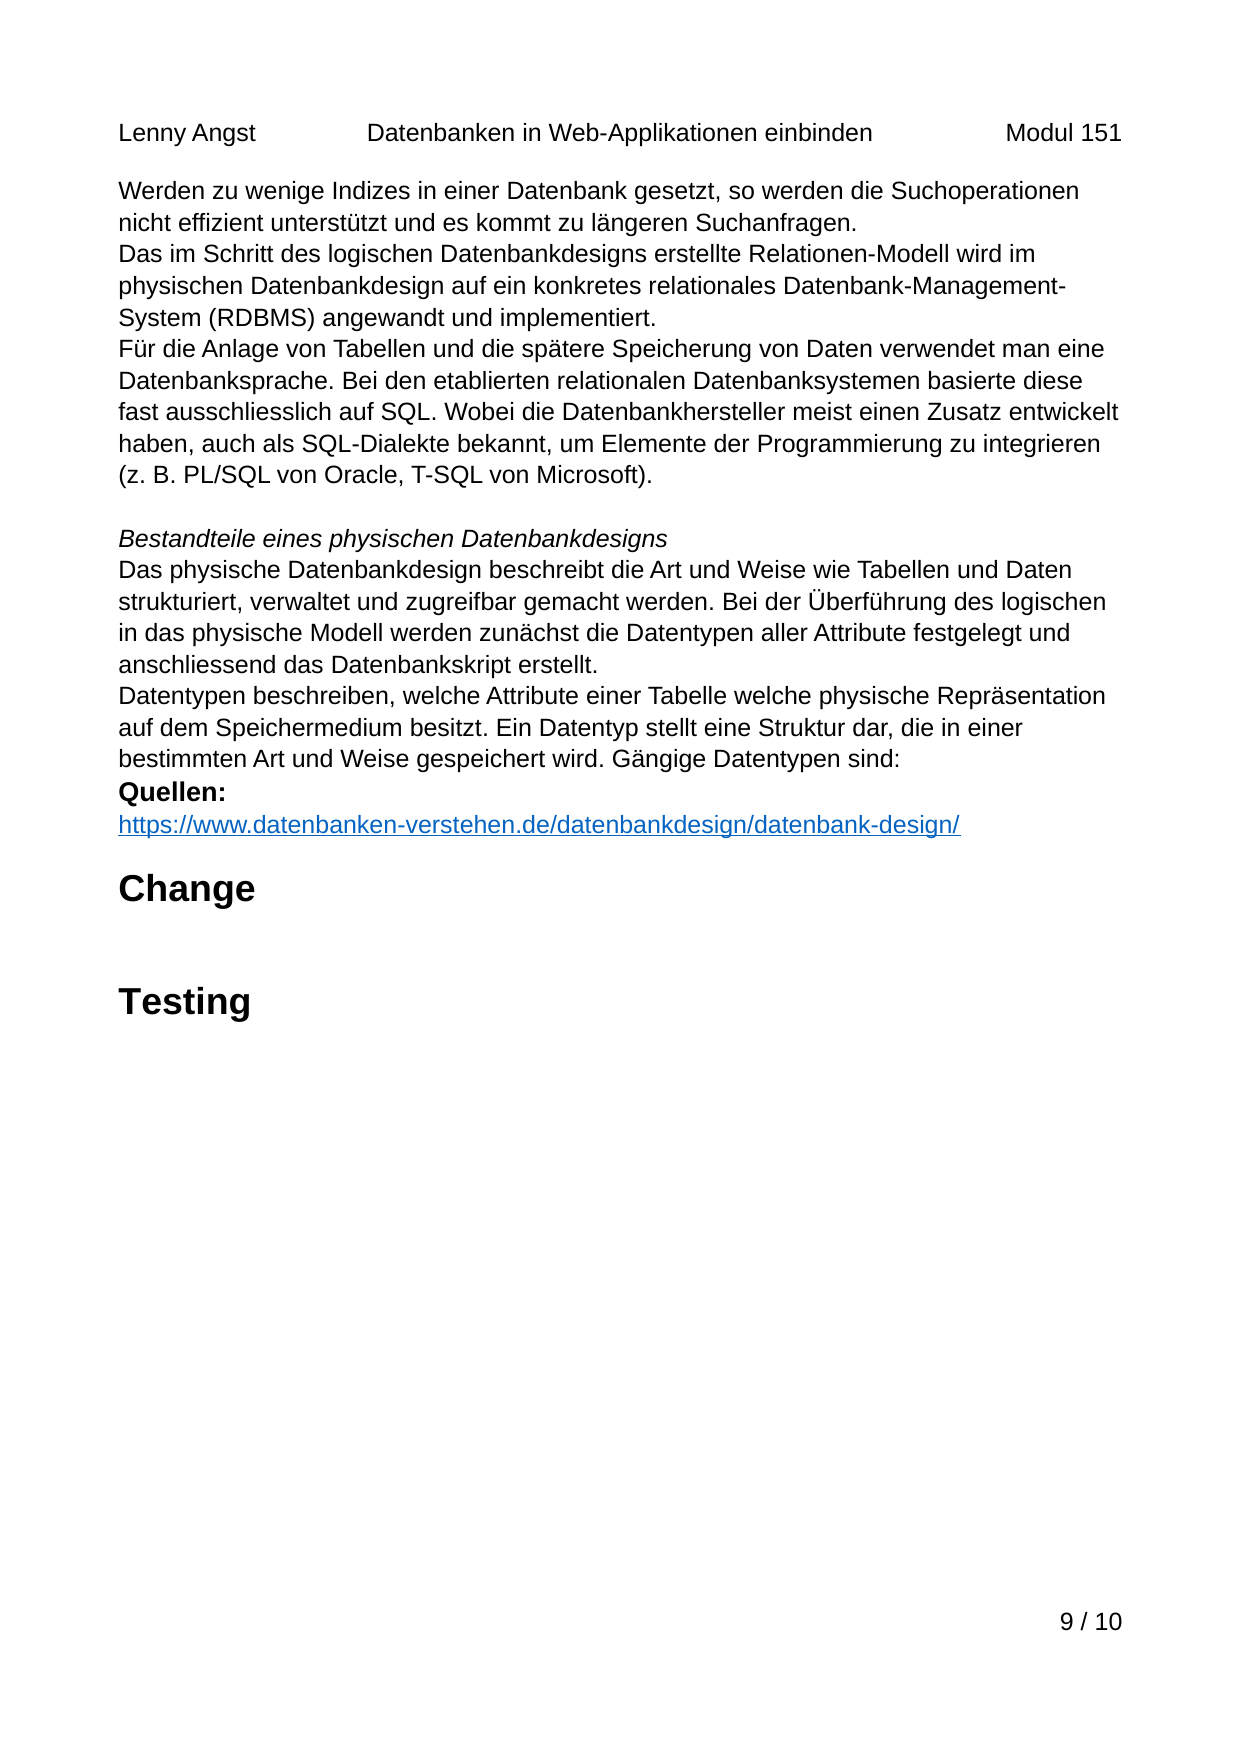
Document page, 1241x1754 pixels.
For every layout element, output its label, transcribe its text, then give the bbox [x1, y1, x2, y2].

text Für die Anlage von Tabellen und die spätere Speicherung von Daten verwendet man eine Datenbanksprache. Bei den etablierten relationalen Datenbanksystemen basierte diese fast ausschliesslich auf SQL. Wobei die Datenbankhersteller meist einen Zusatz entwickelt haben, auch als SQL-Dialekte bekannt, um Elemente der Programmierung zu integrieren (z. B. PL/SQL von Oracle, T-SQL von Microsoft). [118, 334, 1122, 521]
text Quellen: https://www.datenbanken-verstehen.de/datenbankdesign/datenbank-design/ [118, 776, 1122, 839]
text Das physische Datenbankdesign beschreibt die Art und Weise wie Tabellen und Daten strukturiert, verwaltet und zugreifbar gemacht werden. Bei der Überführung des logischen in das physische Modell werden zunächst die Datentypen aller Attribute festgelegt und anschliessend das Datenbankskript erstellt. [118, 555, 1122, 678]
text Das im Schritt des logischen Datenbankdesigns erstellte Relationen-Modell wird im physischen Datenbankdesign auf ein konkretes relationales Datenbank-Management-System (RDBMS) angewandt und implementiert. [118, 239, 1122, 331]
text Bestandteile eines physischen Datenbankdesigns [118, 523, 1122, 552]
text Werden zu wenige Indizes in einer Datenbank gesetzt, so werden die Suchoperationen nicht effizient unterstützt und es kommt zu längeren Suchanfragen. [118, 176, 1122, 237]
subtitle Testing [118, 979, 1122, 1022]
subtitle Change [118, 867, 1122, 910]
text Datentypen beschreiben, welche Attribute einer Tabelle welche physische Repräsentation auf dem Speichermedium besitzt. Ein Datentyp stellt eine Struktur dar, die in einer bestimmten Art und Weise gespeichert wird. Gängige Datentypen sind: [118, 681, 1122, 773]
